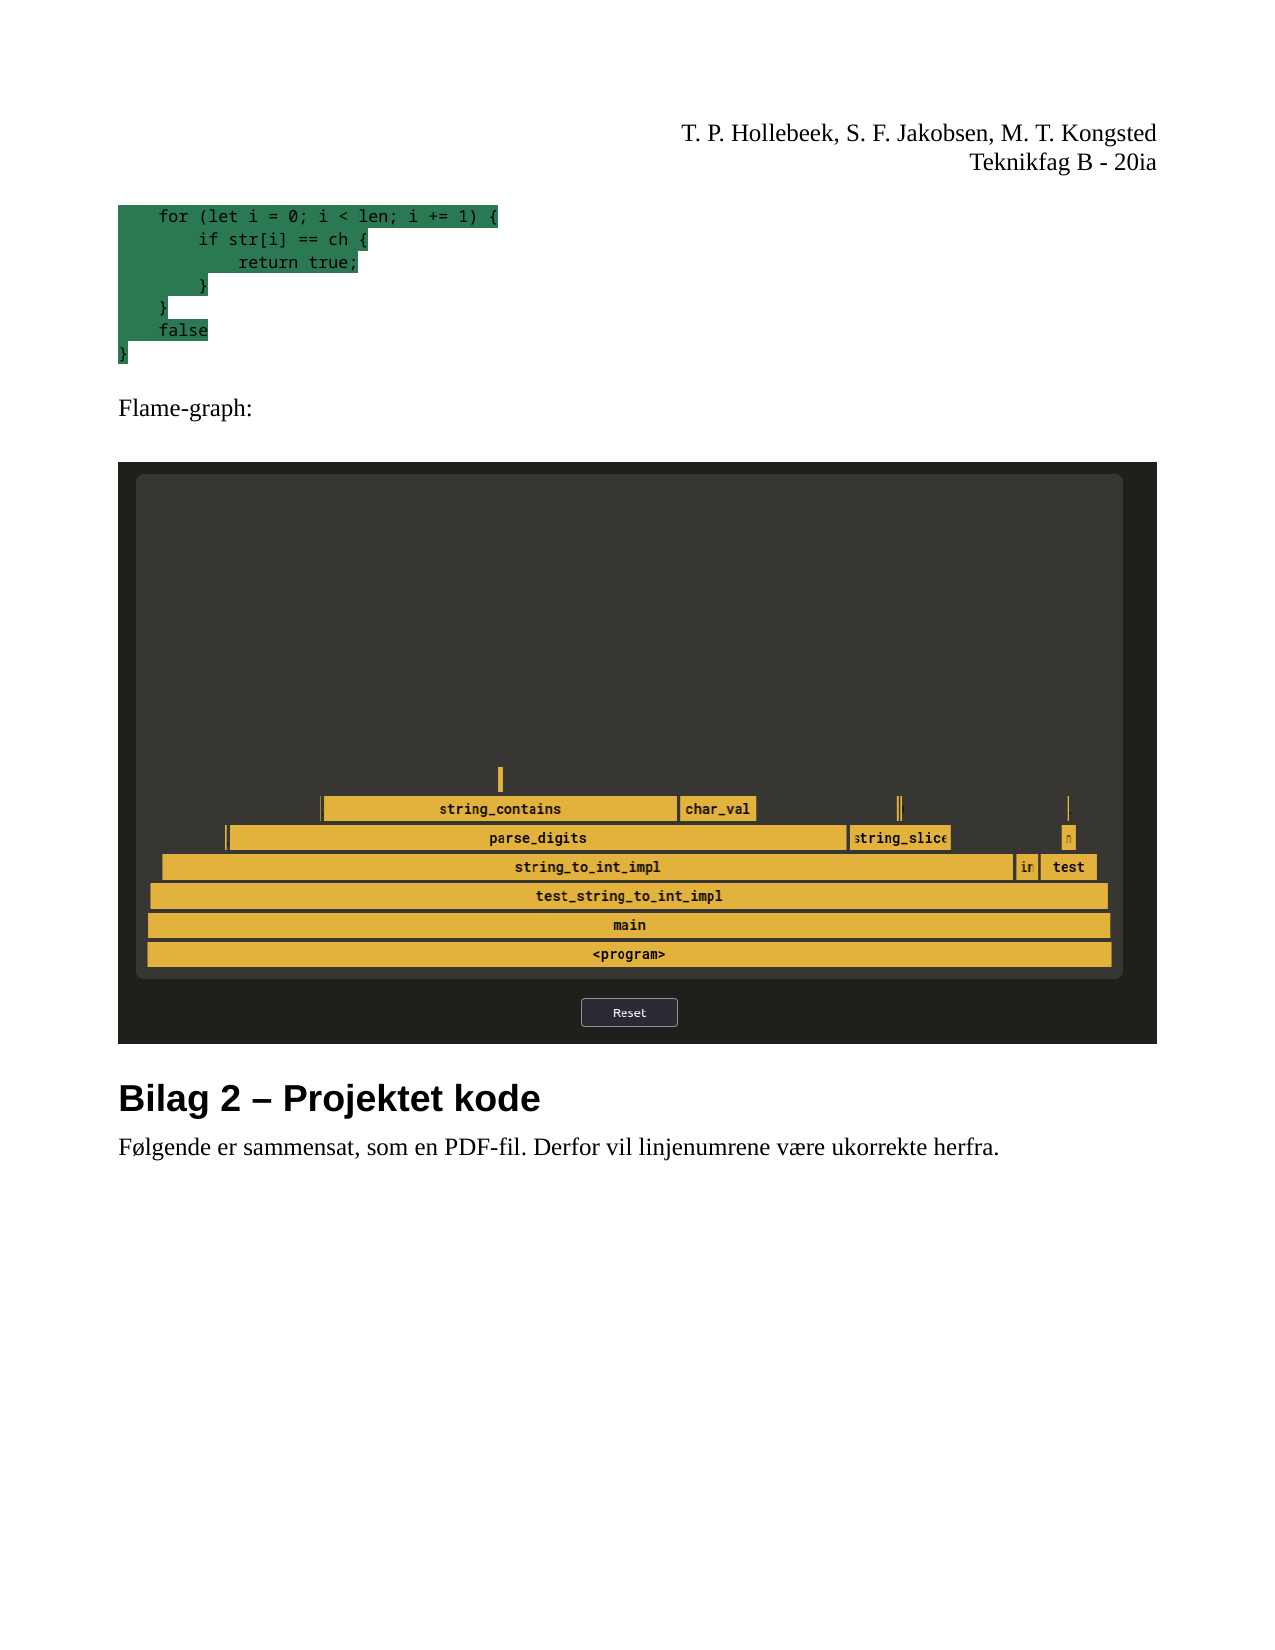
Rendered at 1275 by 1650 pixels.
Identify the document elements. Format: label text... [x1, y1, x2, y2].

text return true; [118, 251, 1157, 273]
subtitle Bilag 2 – Projektet kode [118, 1077, 1157, 1120]
text if str[i] == ch { [118, 228, 1157, 251]
text } [118, 296, 1157, 319]
text } [118, 341, 1157, 364]
text for (let i = 0; i < len; i += 1) { [118, 205, 1157, 228]
text false [118, 319, 1157, 341]
text } [118, 273, 1157, 296]
text Følgende er sammensat, som en PDF-fil. Derfor vil linjenumrene være ukorrekte herfra. [118, 1132, 1157, 1161]
text Flame-graph: [118, 393, 1157, 422]
picture [118, 462, 1157, 1044]
